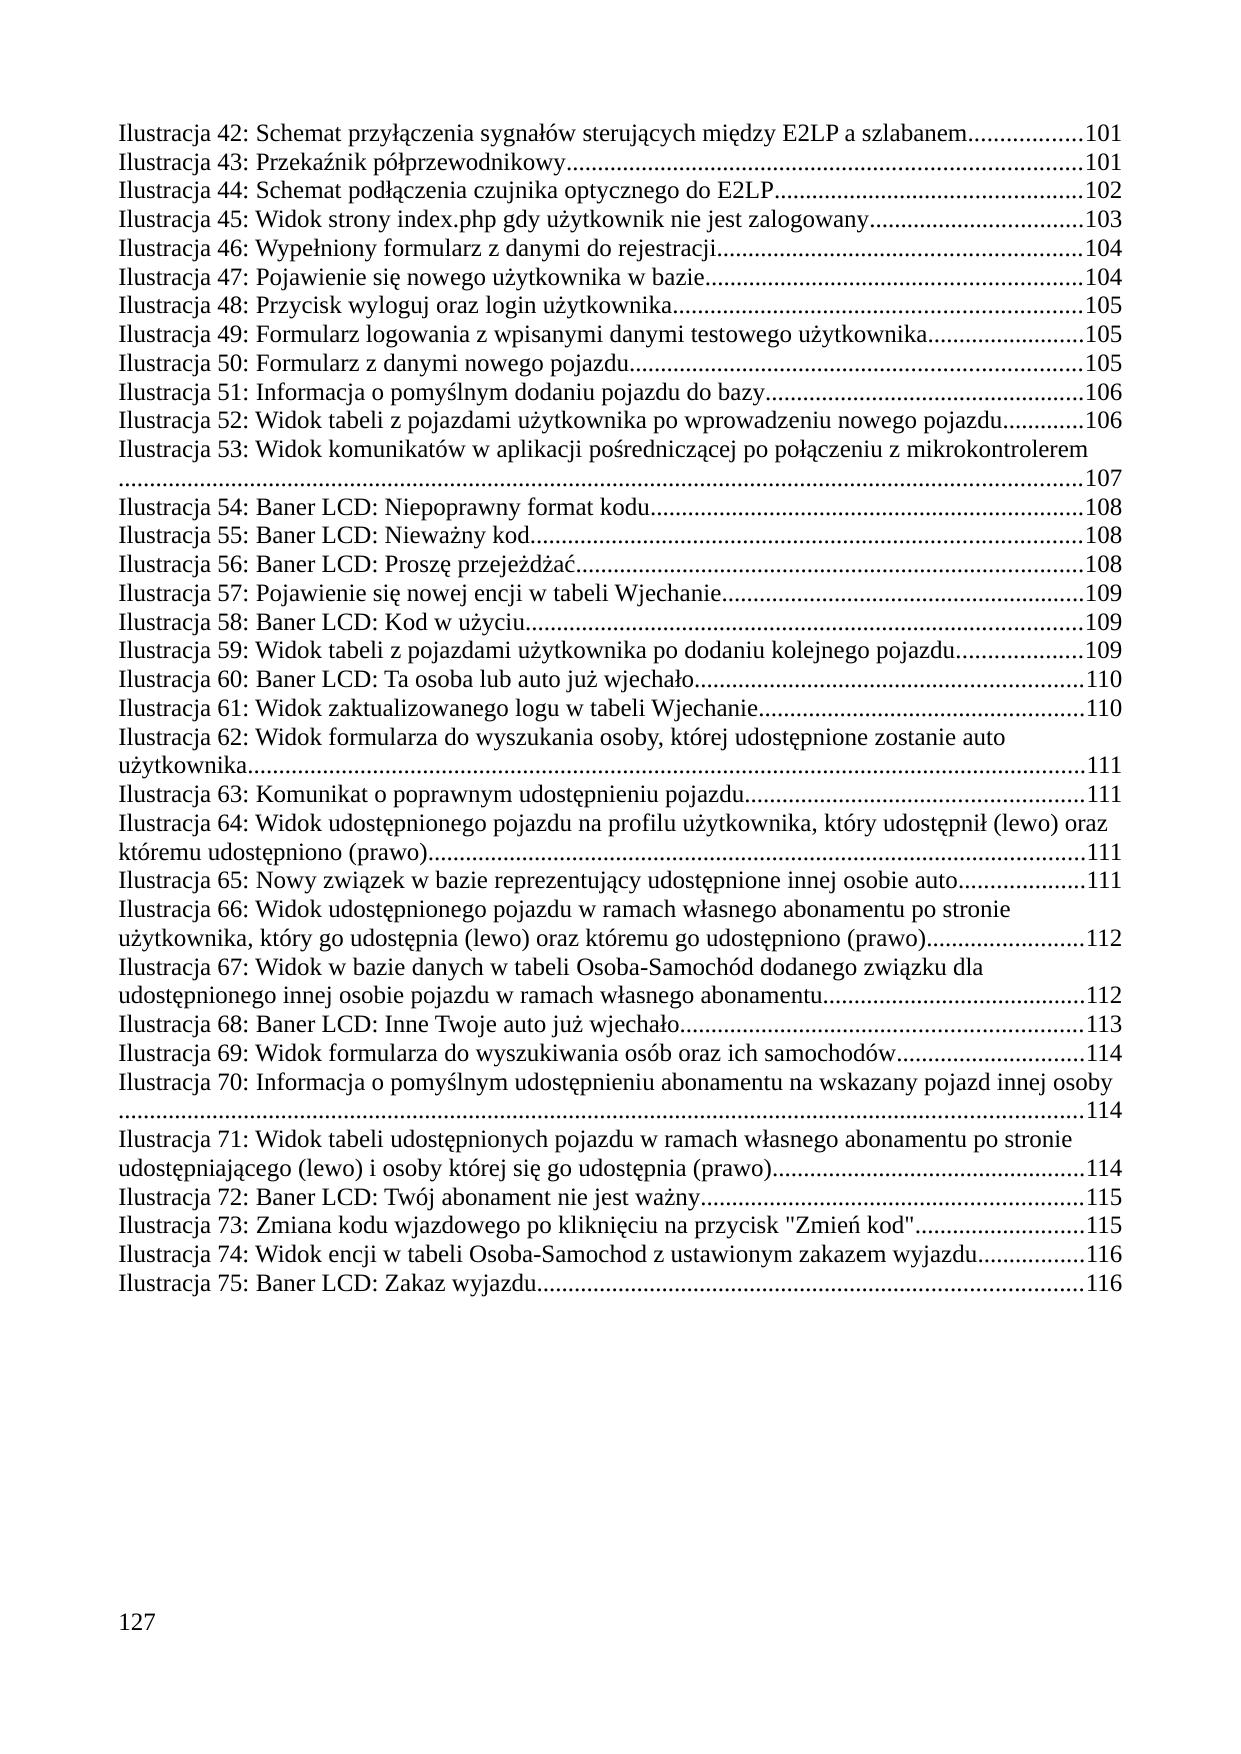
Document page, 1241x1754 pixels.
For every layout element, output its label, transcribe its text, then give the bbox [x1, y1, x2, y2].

text Ilustracja 69: Widok formularza do wyszukiwania osób oraz ich samochodów 114 [118, 1038, 1122, 1067]
text Ilustracja 57: Pojawienie się nowej encji w tabeli Wjechanie 109 [118, 578, 1122, 607]
text Ilustracja 55: Baner LCD: Nieważny kod 108 [118, 521, 1122, 549]
text Ilustracja 51: Informacja o pomyślnym dodaniu pojazdu do bazy 106 [118, 377, 1122, 406]
text Ilustracja 65: Nowy związek w bazie reprezentujący udostępnione innej osobie auto 111 [118, 866, 1122, 894]
text Ilustracja 74: Widok encji w tabeli Osoba-Samochod z ustawionym zakazem wyjazdu 116 [118, 1239, 1122, 1268]
text Ilustracja 72: Baner LCD: Twój abonament nie jest ważny 115 [118, 1182, 1122, 1211]
text Ilustracja 75: Baner LCD: Zakaz wyjazdu 116 [118, 1268, 1122, 1297]
text Ilustracja 54: Baner LCD: Niepoprawny format kodu 108 [118, 492, 1122, 521]
text Ilustracja 66: Widok udostępnionego pojazdu w ramach własnego abonamentu po stronie użytkownika, który go udostępnia (lewo) oraz któremu go udostępniono (prawo) 112 [118, 894, 1122, 952]
text Ilustracja 67: Widok w bazie danych w tabeli Osoba-Samochód dodanego związku dla udostępnionego innej osobie pojazdu w ramach własnego abonamentu 112 [118, 952, 1122, 1009]
text Ilustracja 50: Formularz z danymi nowego pojazdu 105 [118, 348, 1122, 377]
text Ilustracja 43: Przekaźnik półprzewodnikowy 101 [118, 147, 1122, 176]
text Ilustracja 52: Widok tabeli z pojazdami użytkownika po wprowadzeniu nowego pojazdu 106 [118, 406, 1122, 434]
text Ilustracja 42: Schemat przyłączenia sygnałów sterujących między E2LP a szlabanem 101 [118, 118, 1122, 147]
text Ilustracja 64: Widok udostępnionego pojazdu na profilu użytkownika, który udostępnił (lewo) oraz któremu udostępniono (prawo) 111 [118, 808, 1122, 866]
text Ilustracja 46: Wypełniony formularz z danymi do rejestracji 104 [118, 233, 1122, 262]
text Ilustracja 47: Pojawienie się nowego użytkownika w bazie 104 [118, 262, 1122, 291]
text Ilustracja 73: Zmiana kodu wjazdowego po kliknięciu na przycisk "Zmień kod" 115 [118, 1211, 1122, 1239]
text Ilustracja 62: Widok formularza do wyszukania osoby, której udostępnione zostanie auto użytkownika 111 [118, 722, 1122, 779]
text Ilustracja 56: Baner LCD: Proszę przejeżdżać 108 [118, 549, 1122, 578]
text Ilustracja 53: Widok komunikatów w aplikacji pośredniczącej po połączeniu z mikrokontrolerem 107 [118, 434, 1122, 492]
text Ilustracja 44: Schemat podłączenia czujnika optycznego do E2LP 102 [118, 176, 1122, 204]
text Ilustracja 59: Widok tabeli z pojazdami użytkownika po dodaniu kolejnego pojazdu 109 [118, 636, 1122, 664]
text Ilustracja 61: Widok zaktualizowanego logu w tabeli Wjechanie 110 [118, 693, 1122, 722]
text Ilustracja 49: Formularz logowania z wpisanymi danymi testowego użytkownika 105 [118, 319, 1122, 348]
text Ilustracja 48: Przycisk wyloguj oraz login użytkownika 105 [118, 291, 1122, 319]
text Ilustracja 63: Komunikat o poprawnym udostępnieniu pojazdu 111 [118, 779, 1122, 808]
text Ilustracja 58: Baner LCD: Kod w użyciu 109 [118, 607, 1122, 636]
text Ilustracja 60: Baner LCD: Ta osoba lub auto już wjechało 110 [118, 664, 1122, 693]
text Ilustracja 45: Widok strony index.php gdy użytkownik nie jest zalogowany 103 [118, 204, 1122, 233]
text Ilustracja 70: Informacja o pomyślnym udostępnieniu abonamentu na wskazany pojazd innej osoby 114 [118, 1067, 1122, 1124]
text Ilustracja 71: Widok tabeli udostępnionych pojazdu w ramach własnego abonamentu po stronie udostępniającego (lewo) i osoby której się go udostępnia (prawo) 114 [118, 1124, 1122, 1182]
text Ilustracja 68: Baner LCD: Inne Twoje auto już wjechało 113 [118, 1009, 1122, 1038]
